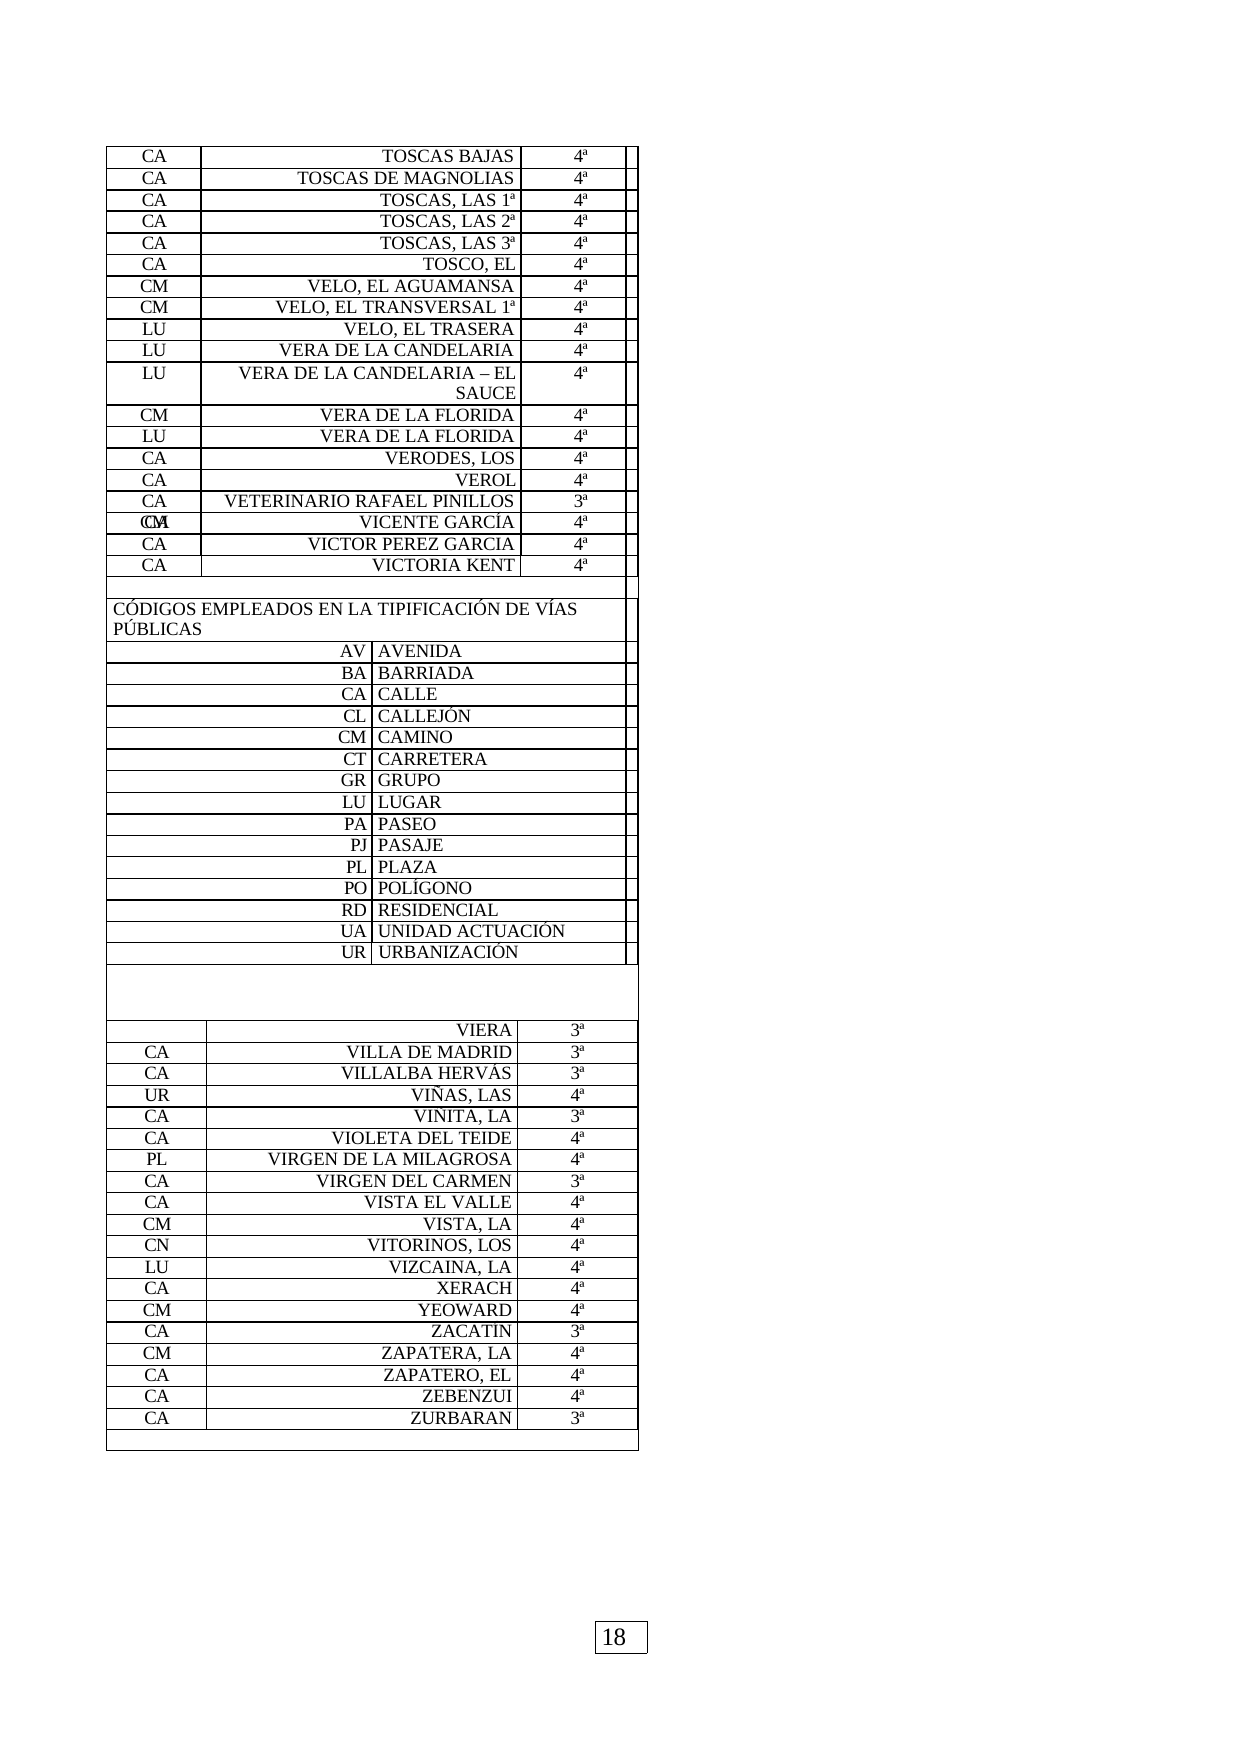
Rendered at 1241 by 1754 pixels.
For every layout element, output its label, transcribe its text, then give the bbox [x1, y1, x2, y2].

table_cell 4ª [522, 470, 625, 490]
table_cell 4ª [518, 1193, 637, 1214]
table_cell 4ª [518, 1129, 637, 1149]
table_cell CM [107, 513, 200, 533]
table_cell CM [107, 298, 200, 318]
table_cell [627, 406, 637, 426]
table_cell 4ª [522, 320, 625, 339]
table_cell VIÑITA, LA [207, 1108, 517, 1128]
table_cell 4ª [522, 341, 625, 361]
table_cell CM [107, 277, 200, 296]
table_cell ZEBENZUI [207, 1387, 517, 1407]
table_cell LUGAR [373, 793, 625, 813]
table_cell [627, 728, 637, 748]
table_cell CM [107, 1301, 206, 1321]
table_cell CM [107, 1215, 206, 1235]
table_cell VEROL [202, 470, 520, 490]
table_cell CALLE [373, 685, 625, 705]
table_cell [627, 470, 637, 490]
table_cell CA [107, 1172, 206, 1192]
table_cell [627, 169, 637, 189]
table_cell 4ª [518, 1236, 637, 1257]
table_cell ZURBARAN [207, 1409, 517, 1429]
table_cell [627, 857, 637, 877]
table_cell CA [107, 191, 200, 210]
table_cell UR [107, 943, 371, 963]
table_cell VELO, EL TRANSVERSAL 1ª [202, 298, 520, 318]
table_cell CA [107, 1064, 206, 1085]
table_cell GRUPO [373, 771, 625, 791]
table_cell YEOWARD [207, 1301, 517, 1321]
table_header CA [107, 147, 200, 167]
table_cell CA [107, 212, 200, 232]
table_cell LU [107, 1258, 206, 1278]
table_cell [627, 815, 637, 834]
table_cell CA [107, 1279, 206, 1300]
table_cell VIRGEN DEL CARMEN [207, 1172, 517, 1192]
table_cell 4ª [522, 427, 625, 447]
table_cell CL [107, 707, 371, 727]
table_cell [627, 664, 637, 684]
table_cell [627, 427, 637, 447]
table_cell 4ª [522, 298, 625, 318]
table_cell 4ª [522, 535, 625, 555]
table_cell POLÍGONO [373, 879, 625, 899]
table_cell PASAJE [373, 836, 625, 856]
table_header TOSCAS BAJAS [202, 147, 520, 167]
table_cell CA [107, 169, 200, 189]
table_cell 4ª [522, 513, 625, 533]
table_cell [627, 943, 637, 963]
table_cell 3ª [518, 1043, 637, 1063]
table_header [627, 147, 637, 167]
table_cell RD [107, 901, 371, 921]
table_cell [627, 836, 637, 856]
table_cell VERA DE LA CANDELARIA – EL SAUCE [202, 363, 520, 404]
table_cell CA [107, 470, 200, 490]
table_cell 3ª [518, 1409, 637, 1429]
table_cell PJ [107, 836, 371, 856]
table_cell VILLA DE MADRID [207, 1043, 517, 1063]
table_cell CA [107, 1108, 206, 1128]
table_cell VERA DE LA FLORIDA [202, 427, 520, 447]
table_cell TOSCAS, LAS 3ª [202, 234, 520, 253]
table_cell [627, 212, 637, 232]
table_cell ZAPATERA, LA [207, 1344, 517, 1364]
table_cell VISTA EL VALLE [207, 1193, 517, 1214]
table_cell CA [107, 556, 201, 576]
table_cell CA [107, 685, 371, 705]
table_cell CA [107, 535, 200, 555]
table_cell LU [107, 427, 200, 447]
table_cell VIRGEN DE LA MILAGROSA [207, 1150, 517, 1171]
table_cell PO [107, 879, 371, 899]
table_cell 3ª [518, 1323, 637, 1343]
table_cell CA [107, 449, 200, 469]
table_cell VICENTE GARCÍA [202, 513, 520, 533]
table_cell VIÑAS, LAS [207, 1086, 517, 1106]
table_cell 4ª [522, 169, 625, 189]
table_cell [627, 363, 637, 404]
table_cell [627, 492, 637, 512]
table_cell CARRETERA [373, 750, 625, 770]
table_cell [627, 642, 637, 662]
table_cell [627, 599, 637, 641]
table_cell VERA DE LA FLORIDA [202, 406, 520, 426]
table_cell CA [107, 234, 200, 253]
table_cell URBANIZACIÓN [372, 943, 625, 963]
table_cell CA [107, 1193, 206, 1214]
table_cell [627, 234, 637, 253]
table_cell 4ª [518, 1279, 637, 1300]
table_cell 4ª [522, 406, 625, 426]
table_cell [627, 793, 637, 813]
table_cell UR [107, 1086, 206, 1106]
table_cell 4ª [522, 363, 625, 404]
table_cell TOSCAS, LAS 2ª [202, 212, 520, 232]
table_cell VELO, EL TRASERA [202, 320, 520, 339]
table_cell VIZCAINA, LA [207, 1258, 517, 1278]
table_cell 4ª [522, 255, 625, 275]
table_cell 4ª [522, 277, 625, 296]
table_cell ZACATÍN [207, 1323, 517, 1343]
table_cell UA [107, 922, 371, 942]
table_cell CA [107, 1409, 206, 1429]
table_cell [627, 535, 637, 555]
table_cell LU [107, 363, 200, 404]
table_header 3ª [518, 1021, 637, 1042]
table_cell 4ª [518, 1258, 637, 1278]
table_cell 4ª [522, 212, 625, 232]
table_cell [107, 577, 625, 598]
table_cell 4ª [518, 1301, 637, 1321]
table_cell VERA DE LA CANDELARIA [202, 341, 520, 361]
table_cell VIOLETA DEL TEIDE [207, 1129, 517, 1149]
table_cell TOSCAS, LAS 1ª [202, 191, 520, 210]
table_cell CA [107, 1129, 206, 1149]
table_cell [627, 277, 637, 296]
table_cell 3ª [518, 1108, 637, 1128]
table_cell CA [107, 255, 200, 275]
table_cell 4ª [518, 1086, 637, 1106]
table_cell XERACH [207, 1279, 517, 1300]
table_cell BA [107, 664, 371, 684]
table_cell [627, 298, 637, 318]
table_cell CÓDIGOS EMPLEADOS EN LA TIPIFICACIÓN DE VÍAS PÚBLICAS [107, 599, 625, 641]
table_cell [627, 879, 637, 899]
table_cell RESIDENCIAL [373, 901, 625, 921]
table_cell [627, 771, 637, 791]
table_cell [627, 191, 637, 210]
table_cell PL [107, 857, 371, 877]
table_cell [627, 341, 637, 361]
table_cell [627, 685, 637, 705]
table_cell VITORINOS, LOS [207, 1236, 517, 1257]
table_cell CM [107, 728, 371, 748]
table_cell VICTORIA KENT [202, 556, 520, 576]
table_header VIERA [207, 1021, 517, 1042]
table_cell VISTA, LA [207, 1215, 517, 1235]
table_cell AVENIDA [373, 642, 625, 662]
table_cell 4ª [518, 1344, 637, 1364]
table_cell VILLALBA HERVÁS [207, 1064, 517, 1085]
table_cell LU [107, 320, 200, 339]
table_cell LU [107, 793, 371, 813]
table_cell [627, 750, 637, 770]
table_cell 4ª [522, 191, 625, 210]
table_cell CA [107, 492, 200, 512]
table_cell CN [107, 1236, 206, 1257]
table_cell PA [107, 815, 371, 834]
table_cell VETERINARIO RAFAEL PINILLOS [202, 492, 520, 512]
table_cell 4ª [521, 556, 625, 576]
table_cell 4ª [518, 1366, 637, 1386]
table_cell [627, 513, 637, 533]
table_cell [627, 320, 637, 339]
table_cell PL [107, 1150, 206, 1171]
table_cell [627, 255, 637, 275]
table_cell VICTOR PEREZ GARCIA [202, 535, 520, 555]
table_cell BARRIADA [373, 664, 625, 684]
table_cell [627, 922, 637, 942]
table_cell TOSCAS DE MAGNOLIAS [202, 169, 520, 189]
table_header 4ª [522, 147, 625, 167]
table_cell CA [107, 1387, 206, 1407]
table_cell [627, 901, 637, 921]
table_cell 4ª [518, 1215, 637, 1235]
table_cell VELO, EL AGUAMANSA [202, 277, 520, 296]
table_cell GR [107, 771, 371, 791]
table_cell CT [107, 750, 371, 770]
table_cell LU [107, 341, 200, 361]
table_cell UNIDAD ACTUACIÓN [373, 922, 625, 942]
table_cell PASEO [373, 815, 625, 834]
table_cell PLAZA [373, 857, 625, 877]
table_cell 3ª [518, 1064, 637, 1085]
table_cell [627, 707, 637, 727]
table_cell CA [107, 1043, 206, 1063]
table_cell AV [107, 642, 371, 662]
table_cell CA [107, 1366, 206, 1386]
table_cell ZAPATERO, EL [207, 1366, 517, 1386]
table_header CA [107, 1021, 206, 1042]
table_cell CM [107, 406, 200, 426]
table_cell CA [107, 1323, 206, 1343]
table_cell TOSCO, EL [202, 255, 520, 275]
table_cell [627, 449, 637, 469]
table_cell [627, 577, 637, 598]
table_cell 4ª [518, 1150, 637, 1171]
table_cell CAMINO [373, 728, 625, 748]
table_cell 4ª [518, 1387, 637, 1407]
table_cell CALLEJÓN [373, 707, 625, 727]
table_cell 3ª [522, 492, 625, 512]
table_cell [627, 556, 637, 576]
table_cell 4ª [522, 449, 625, 469]
table_cell 4ª [522, 234, 625, 253]
table_cell CM [107, 1344, 206, 1364]
table_cell VERODES, LOS [202, 449, 520, 469]
table_cell 3ª [518, 1172, 637, 1192]
